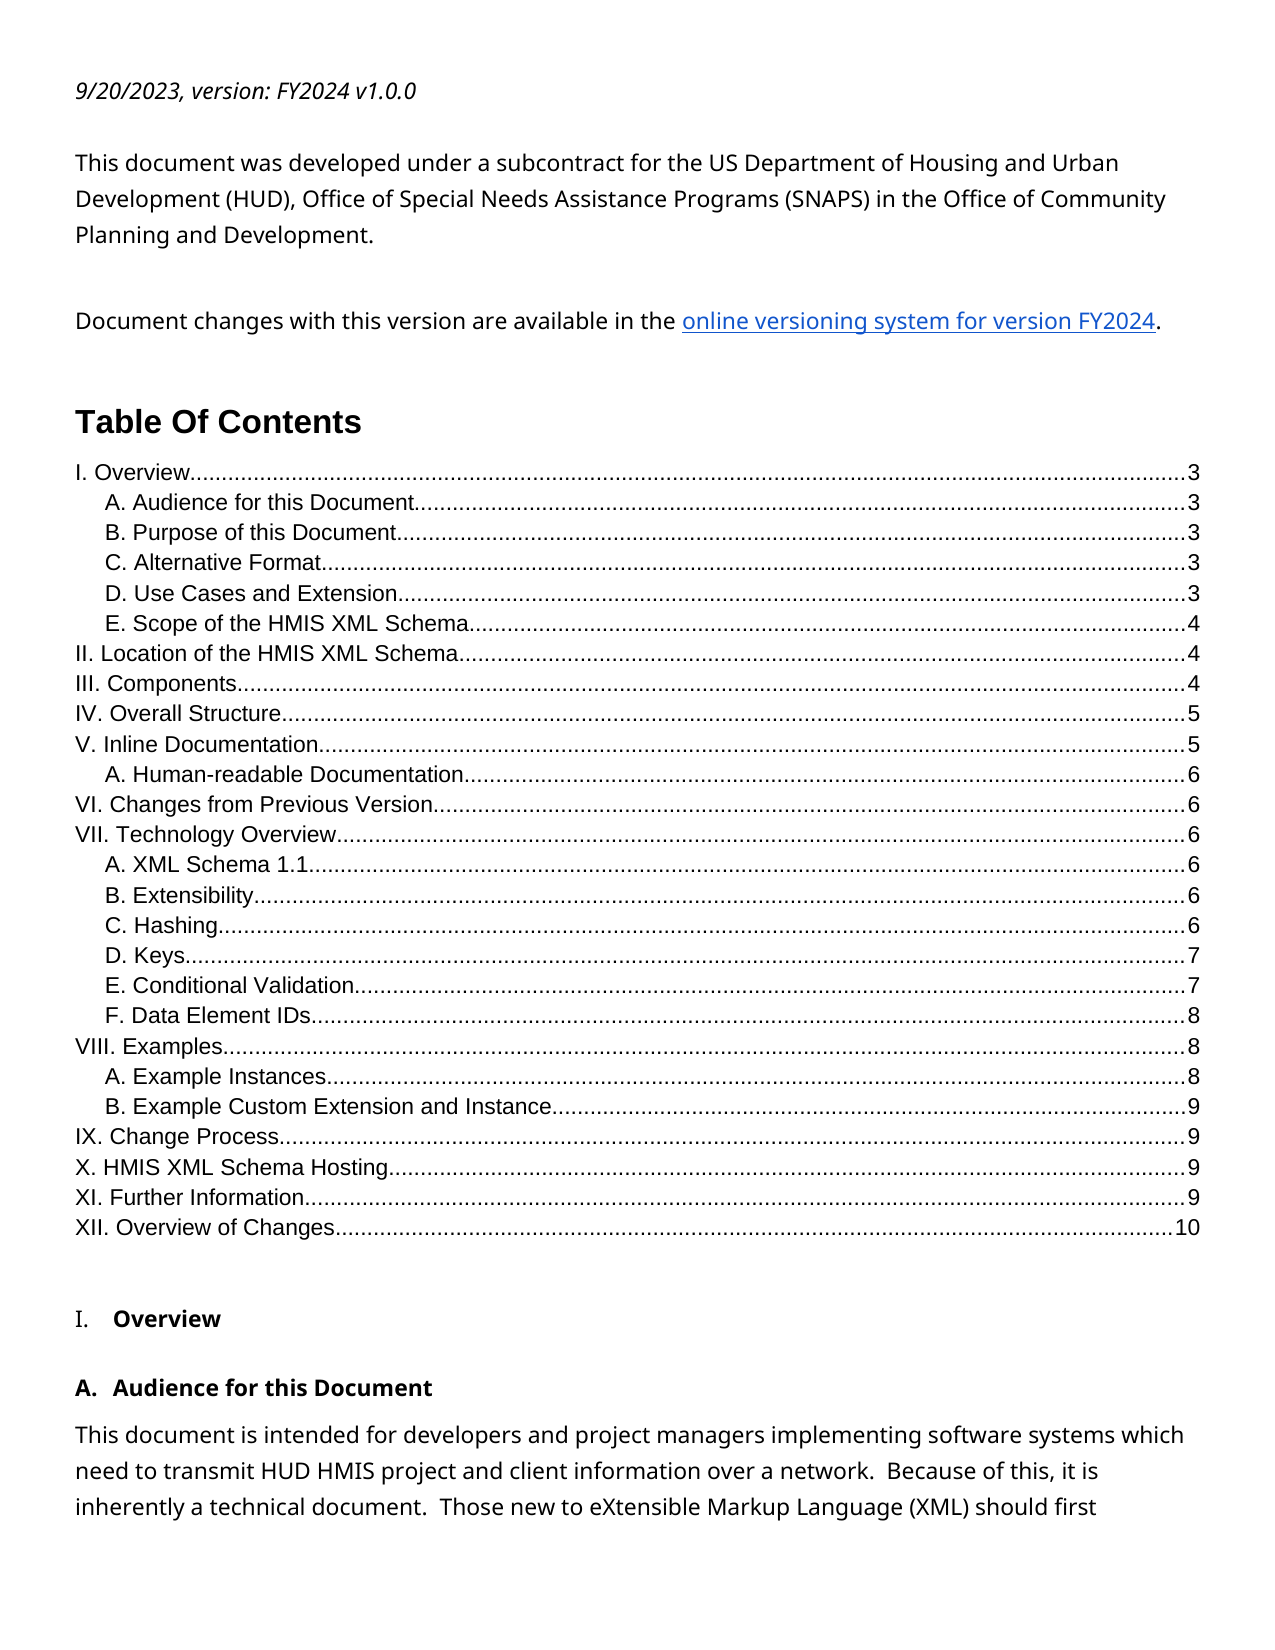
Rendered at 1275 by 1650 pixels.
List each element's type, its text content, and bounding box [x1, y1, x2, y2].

subtitle Audience for this Document [75, 1372, 1200, 1403]
text A. Human-readable Documentation 6 [104, 761, 1200, 787]
text II. Location of the HMIS XML Schema 4 [75, 640, 1200, 666]
text D. Keys 7 [104, 942, 1200, 968]
text IX. Change Process 9 [75, 1123, 1200, 1150]
text C. Hashing 6 [104, 912, 1200, 938]
subtitle Overview [75, 1303, 1200, 1334]
text B. Purpose of this Document 3 [104, 519, 1200, 546]
text VII. Technology Overview 6 [75, 821, 1200, 848]
text E. Scope of the HMIS XML Schema 4 [104, 610, 1200, 636]
text A. Example Instances 8 [104, 1063, 1200, 1089]
text F. Data Element IDs 8 [104, 1002, 1200, 1029]
text I. Overview 3 [75, 459, 1200, 485]
text A. XML Schema 1.1 6 [104, 851, 1200, 878]
text A. Audience for this Document 3 [104, 489, 1200, 515]
text X. HMIS XML Schema Hosting 9 [75, 1153, 1200, 1180]
text Document changes with this version are available in the online versioning system for version FY2024. [75, 305, 1200, 336]
text XI. Further Information 9 [75, 1184, 1200, 1210]
text C. Alternative Format 3 [104, 549, 1200, 576]
text This document was developed under a subcontract for the US Department of Housing and Urban Development (HUD), Office of Special Needs Assistance Programs (SNAPS) in the Office of Community Planning and Development. [75, 147, 1200, 250]
text VIII. Examples 8 [75, 1033, 1200, 1059]
text V. Inline Documentation 5 [75, 731, 1200, 757]
text IV. Overall Structure 5 [75, 700, 1200, 727]
text B. Extensibility 6 [104, 882, 1200, 908]
text III. Components 4 [75, 670, 1200, 697]
text This document is intended for developers and project managers implementing software systems which need to transmit HUD HMIS project and client information over a network. Because of this, it is inherently a technical document. Those new to eXtensible Markup Language (XML) should first [75, 1419, 1200, 1522]
subtitle Table Of Contents [75, 402, 1200, 441]
text D. Use Cases and Extension 3 [104, 579, 1200, 606]
text E. Conditional Validation 7 [104, 972, 1200, 999]
text 9/20/2023, version: FY2024 v1.0.0 [75, 75, 1200, 106]
text VI. Changes from Previous Version 6 [75, 791, 1200, 817]
text B. Example Custom Extension and Instance 9 [104, 1093, 1200, 1119]
text XII. Overview of Changes 10 [75, 1214, 1200, 1240]
